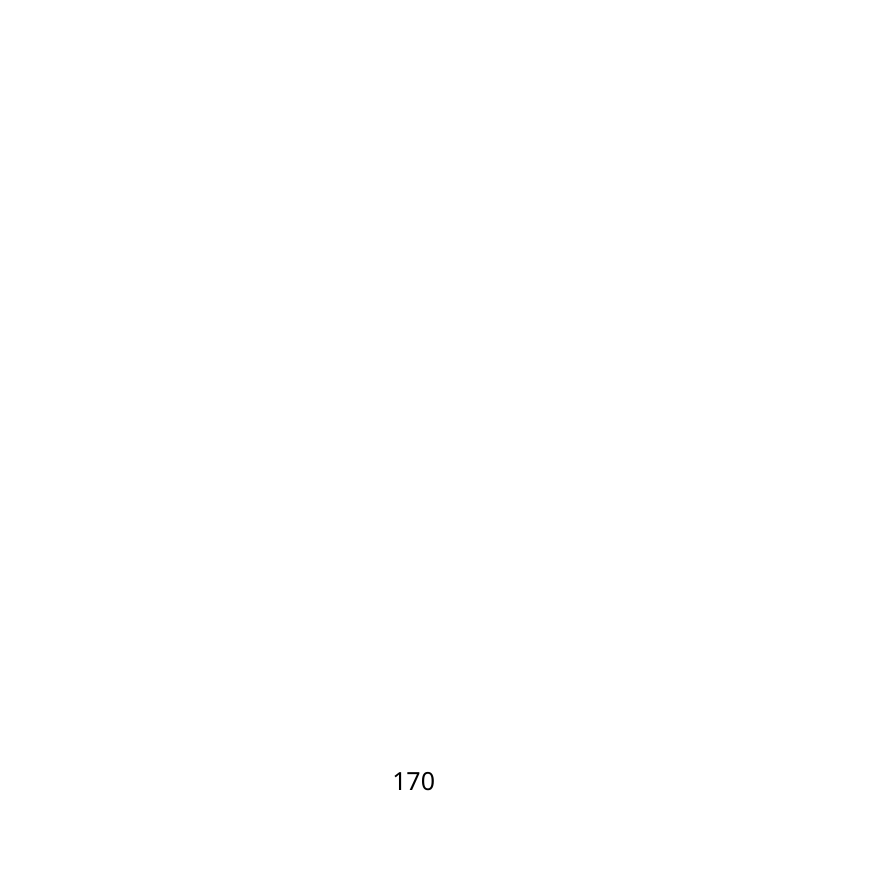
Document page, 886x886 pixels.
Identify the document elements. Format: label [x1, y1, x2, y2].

table_cell [413, 117, 768, 145]
table_header [413, 89, 768, 117]
table_header [59, 89, 413, 117]
table_cell [59, 117, 413, 145]
